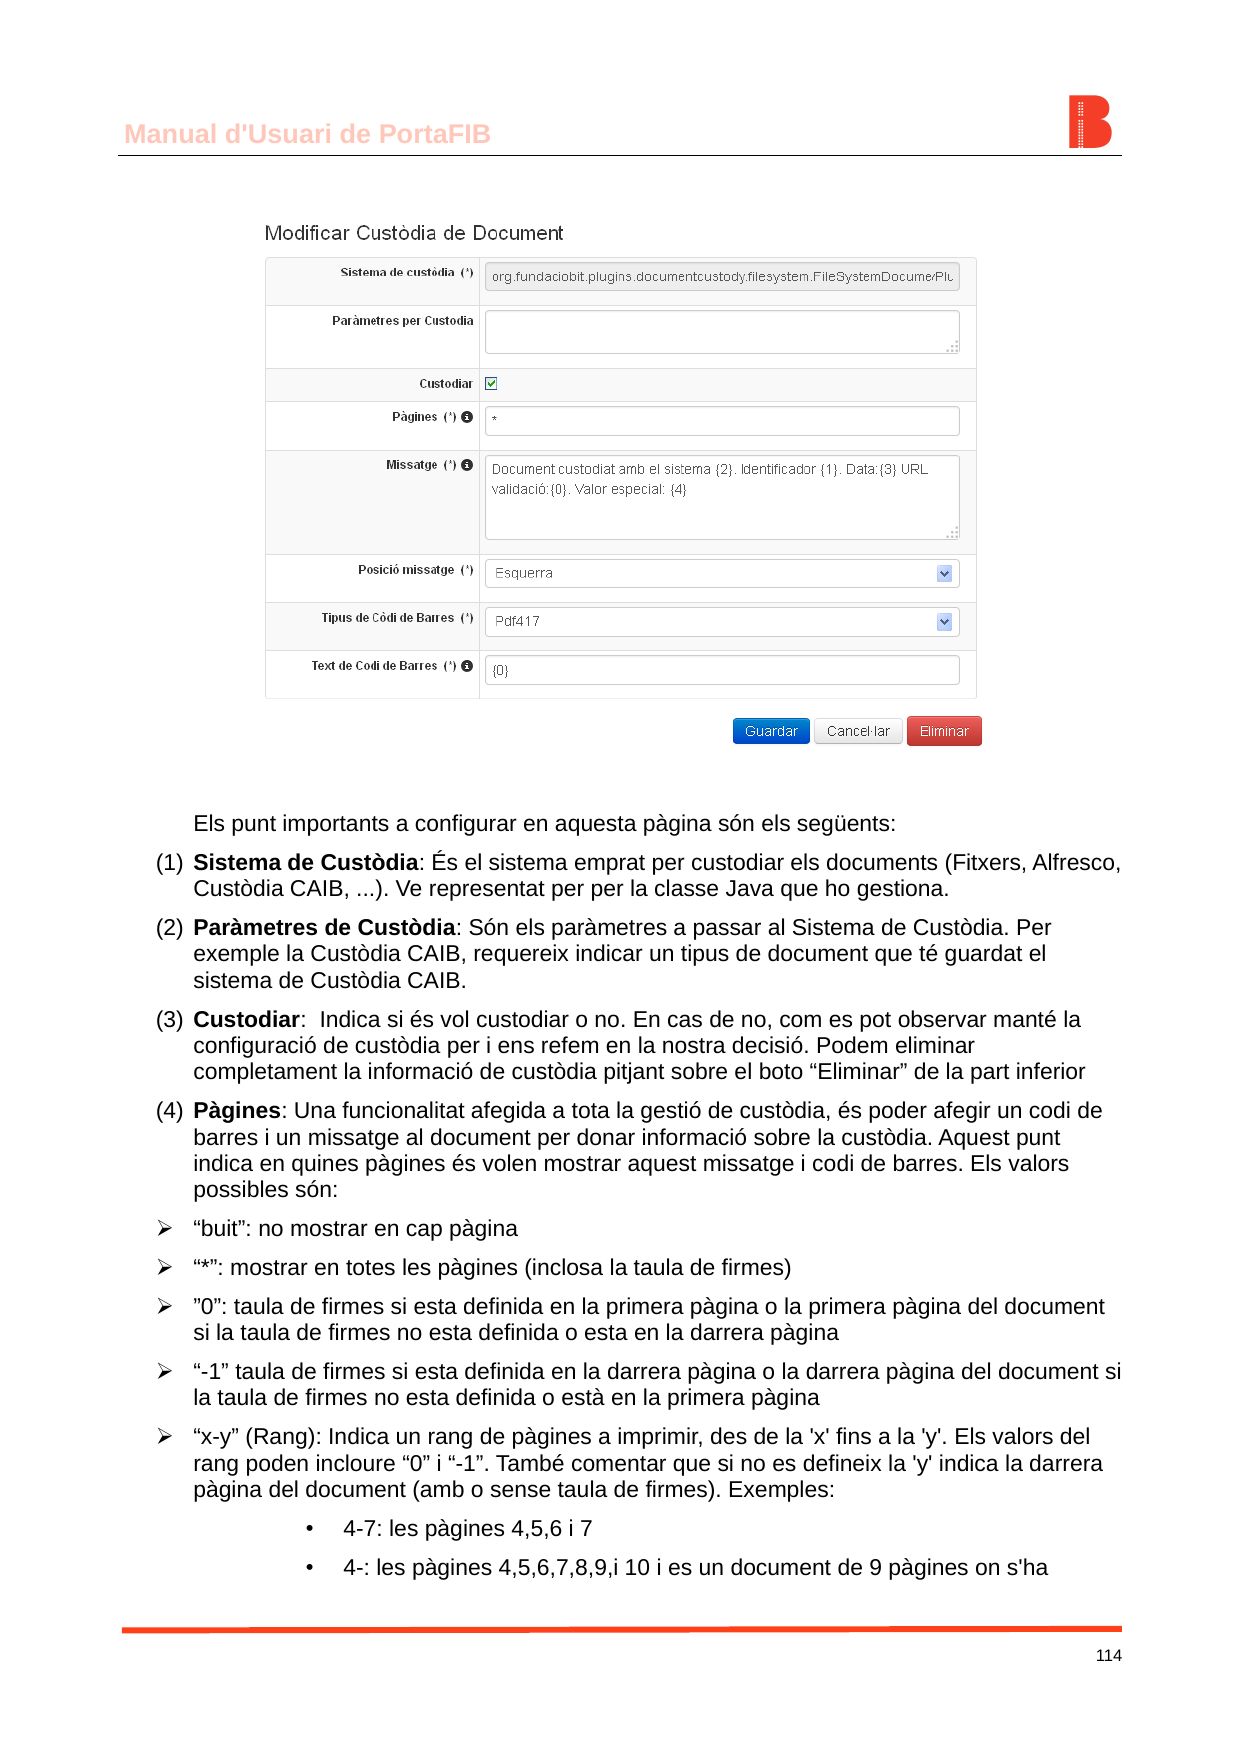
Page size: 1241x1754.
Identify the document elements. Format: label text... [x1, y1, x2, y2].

list Pàgines: Una funcionalitat afegida a tota la gestió de custòdia, és poder afegir un codi de barres i un missatge al document per donar informació sobre la custòdia. Aquest punt indica en quines pàgines és volen mostrar aquest missatge i codi de barres. Els valors possibles són: [156, 1097, 1122, 1203]
picture [1063, 94, 1117, 150]
list Paràmetres de Custòdia: Són els paràmetres a passar al Sistema de Custòdia. Per exemple la Custòdia CAIB, requereix indicar un tipus de document que té guardat el sistema de Custòdia CAIB. [156, 914, 1122, 993]
list Custodiar: Indica si és vol custodiar o no. En cas de no, com es pot observar manté la configuració de custòdia per i ens refem en la nostra decisió. Podem eliminar completament la informació de custòdia pitjant sobre el boto “Eliminar” de la part inferior [156, 1006, 1122, 1085]
picture [251, 215, 990, 759]
list “buit”: no mostrar en cap pàgina [156, 1215, 1122, 1241]
list “-1” taula de firmes si esta definida en la darrera pàgina o la darrera pàgina del document si la taula de firmes no esta definida o està en la primera pàgina [156, 1358, 1122, 1411]
list ”0”: taula de firmes si esta definida en la primera pàgina o la primera pàgina del document si la taula de firmes no esta definida o esta en la darrera pàgina [156, 1293, 1122, 1346]
list “*”: mostrar en totes les pàgines (inclosa la taula de firmes) [156, 1254, 1122, 1280]
text Els punt importants a configurar en aquesta pàgina són els següents: [118, 810, 1122, 836]
list 4-: les pàgines 4,5,6,7,8,9,i 10 i es un document de 9 pàgines on s'ha [306, 1554, 1122, 1580]
list Sistema de Custòdia: És el sistema emprat per custodiar els documents (Fitxers, Alfresco, Custòdia CAIB, ...). Ve representat per per la classe Java que ho gestiona. [156, 849, 1122, 902]
list “x-y” (Rang): Indica un rang de pàgines a imprimir, des de la 'x' fins a la 'y'. Els valors del rang poden incloure “0” i “-1”. També comentar que si no es defineix la 'y' indica la darrera pàgina del document (amb o sense taula de firmes). Exemples: [156, 1423, 1122, 1502]
list 4-7: les pàgines 4,5,6 i 7 [306, 1515, 1122, 1541]
